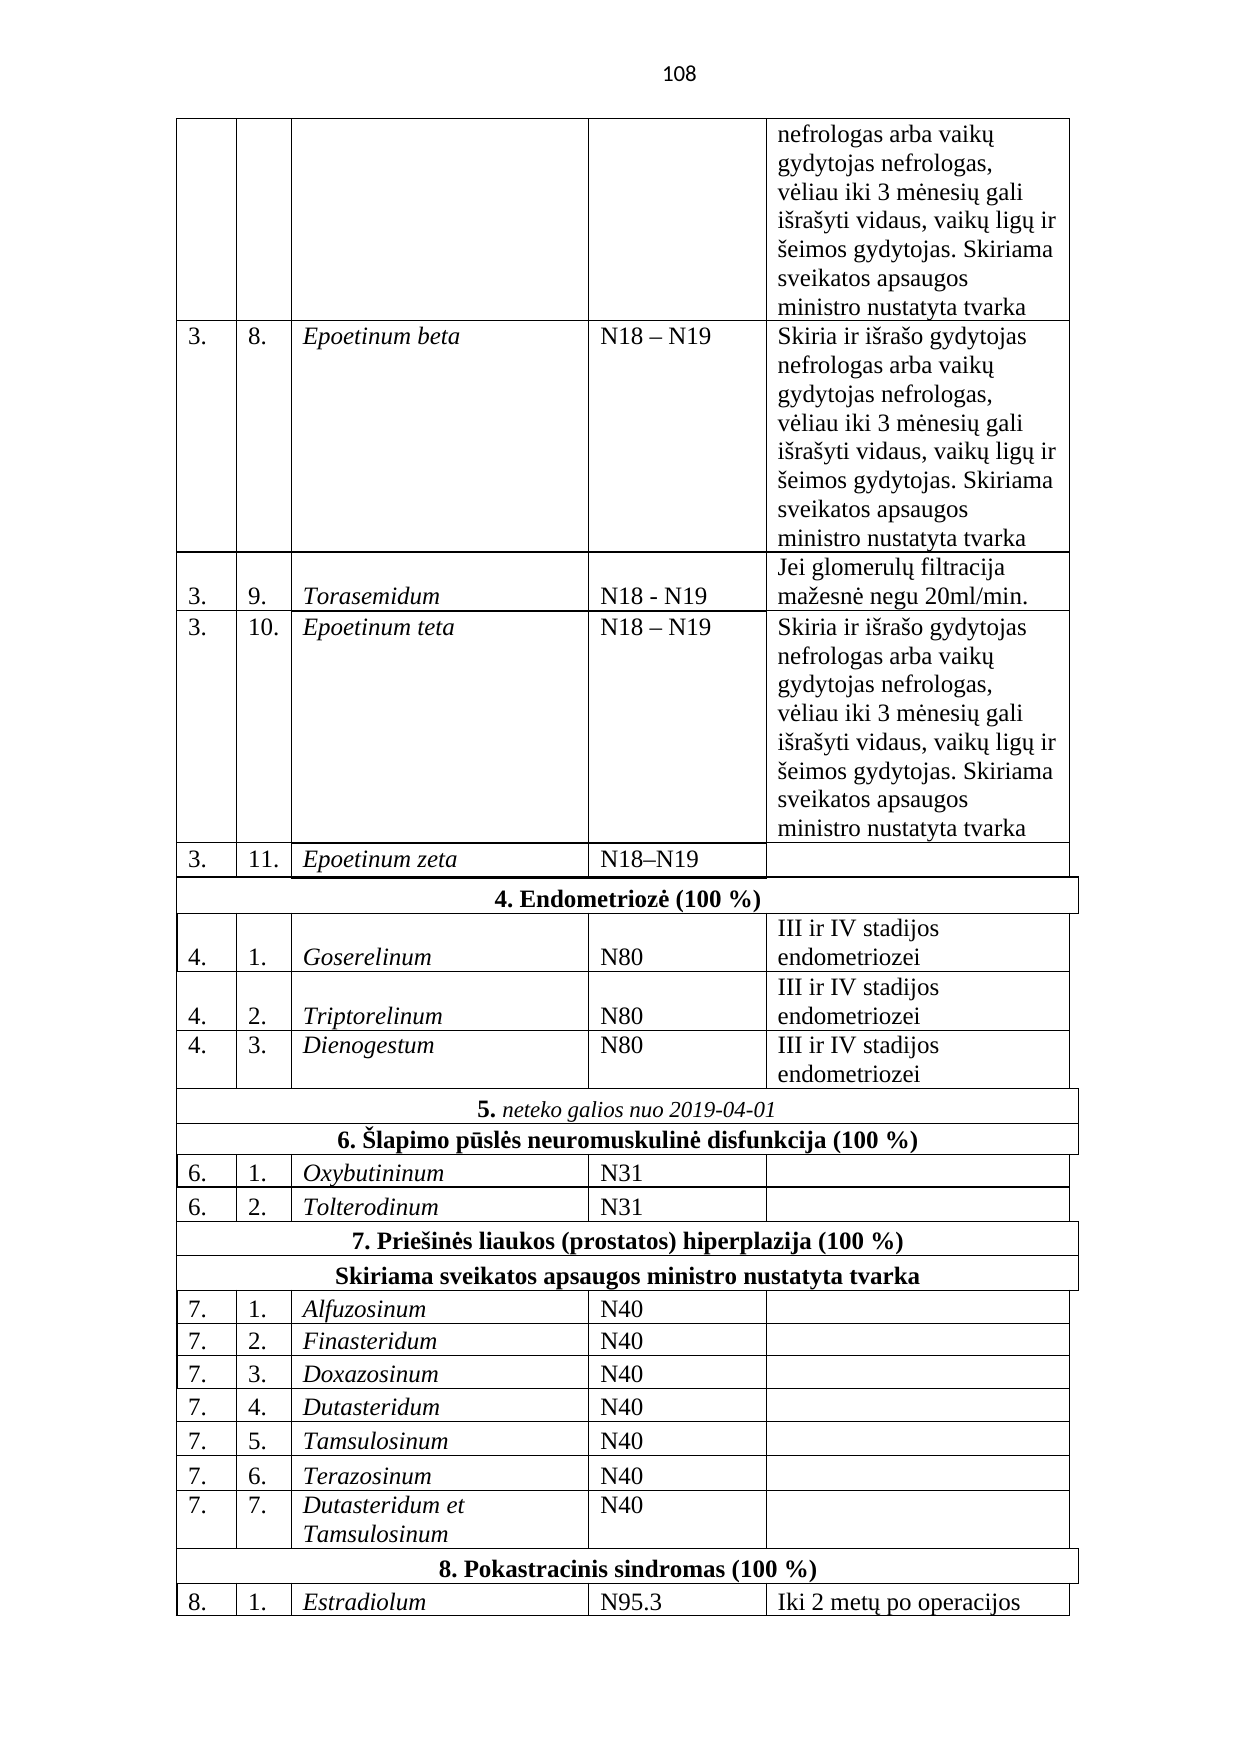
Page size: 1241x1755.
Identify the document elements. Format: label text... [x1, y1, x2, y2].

table_cell Oxybutininum [292, 1155, 588, 1186]
table_cell [1109, 913, 1123, 971]
table_cell [1099, 1088, 1103, 1122]
table_cell [1099, 913, 1103, 971]
table_cell N40 [589, 1456, 766, 1489]
table_cell [1103, 1290, 1109, 1322]
table_cell [1103, 1421, 1109, 1455]
table_cell [1099, 1548, 1103, 1582]
table_cell [1109, 1186, 1123, 1221]
table_cell 7. [178, 1356, 236, 1388]
table_cell [1074, 1291, 1079, 1322]
table_cell [1093, 1323, 1099, 1355]
table_cell N95.3 [589, 1584, 766, 1615]
table_cell [1093, 1123, 1099, 1154]
table_cell [1093, 1186, 1099, 1221]
table_cell Dienogestum [292, 1031, 588, 1088]
table_cell 4. Endometriozė (100 %) [177, 878, 1078, 912]
table_cell III ir IV stadijos endometriozei [767, 972, 1069, 1029]
table_cell [1109, 876, 1123, 912]
table_cell [1099, 1123, 1103, 1154]
table_cell [1084, 1123, 1088, 1154]
table_cell [1099, 1455, 1103, 1489]
table_cell [1088, 118, 1093, 320]
table_cell [1093, 1290, 1099, 1322]
table_cell [1088, 971, 1093, 1029]
table_cell [1099, 118, 1103, 320]
table_cell [1079, 1421, 1083, 1455]
table_cell [1079, 876, 1083, 912]
table_cell [1099, 1388, 1103, 1421]
table_cell N80 [589, 914, 766, 971]
table_cell [1084, 320, 1088, 551]
table_cell Jei glomerulų filtracija mažesnė negu 20ml/min. [767, 553, 1069, 610]
table_cell [1093, 876, 1099, 912]
table_cell [1084, 876, 1088, 912]
table_cell [1093, 1088, 1099, 1122]
table_cell [1103, 876, 1109, 912]
table_cell [1093, 1255, 1099, 1289]
table_cell [1103, 1221, 1109, 1255]
table_cell [1074, 551, 1079, 610]
table_cell [767, 1188, 1069, 1221]
table_cell 7. [177, 1491, 236, 1548]
table_cell 11. [237, 843, 291, 876]
table_cell [1088, 1030, 1093, 1088]
table_cell 7. [177, 1389, 236, 1421]
table_cell [237, 119, 291, 320]
table_cell [1103, 118, 1109, 320]
table_cell [1074, 1186, 1079, 1221]
table_cell 1. [237, 1291, 291, 1322]
table_cell [1103, 1186, 1109, 1221]
table_cell [1103, 842, 1109, 876]
table_cell [1103, 1455, 1109, 1489]
table_cell [1109, 610, 1123, 842]
table_cell N40 [589, 1356, 766, 1388]
table_cell [1079, 610, 1083, 842]
table_cell [1093, 1030, 1099, 1088]
table_cell [1109, 1030, 1123, 1088]
table_cell [1093, 1355, 1099, 1388]
table_cell [1099, 1355, 1103, 1388]
table_cell [1074, 1355, 1079, 1388]
table_cell [1088, 1548, 1093, 1582]
table_cell [1088, 1490, 1093, 1548]
table_cell [1088, 1221, 1093, 1255]
table_cell [1099, 842, 1103, 876]
table_cell [1099, 1154, 1103, 1186]
table_cell 8. [237, 321, 291, 551]
table_cell N18 – N19 [589, 612, 766, 842]
table_cell Doxazosinum [292, 1356, 588, 1388]
table_cell Alfuzosinum [292, 1291, 588, 1322]
table_cell [1074, 320, 1079, 551]
table_cell [1088, 551, 1093, 610]
table_cell [1103, 913, 1109, 971]
table_cell N40 [589, 1324, 766, 1355]
table_cell [1109, 1154, 1123, 1186]
table_cell N40 [589, 1389, 766, 1421]
table_cell [1088, 1186, 1093, 1221]
table_cell [1074, 971, 1079, 1029]
table_cell [1109, 1583, 1123, 1615]
table_cell [1093, 1583, 1099, 1615]
table_cell [1093, 1421, 1099, 1455]
table_cell [1079, 913, 1083, 971]
table_cell [1084, 1490, 1088, 1548]
table_cell [1109, 1355, 1123, 1388]
table_cell [1099, 1490, 1103, 1548]
table_cell N31 [589, 1155, 766, 1186]
table_cell [767, 1389, 1069, 1421]
table_cell [1109, 551, 1123, 610]
table_cell [1074, 1455, 1079, 1489]
table_cell Skiriama sveikatos apsaugos ministro nustatyta tvarka [177, 1256, 1078, 1289]
table_cell [1099, 320, 1103, 551]
table_cell 4. [237, 1389, 291, 1421]
table_cell 7. [237, 1491, 291, 1548]
table_cell [1074, 1323, 1079, 1355]
table_cell Estradiolum [292, 1584, 588, 1615]
table_cell [767, 1155, 1069, 1186]
table_cell 1. [237, 1584, 291, 1615]
table_cell [1093, 1154, 1099, 1186]
table_cell [1088, 1123, 1093, 1154]
table_cell [1084, 913, 1088, 971]
table_cell Goserelinum [292, 914, 588, 971]
table_cell Skiria ir išrašo gydytojas nefrologas arba vaikų gydytojas nefrologas, vėliau iki 3 mėnesių gali išrašyti vidaus, vaikų ligų ir šeimos gydytojas. Skiriama sveikatos apsaugos ministro nustatyta tvarka [767, 611, 1069, 842]
table_cell Terazosinum [292, 1456, 588, 1489]
table_cell [1109, 1455, 1123, 1489]
table_cell [1074, 610, 1079, 842]
table_cell [1084, 1030, 1088, 1088]
table_cell 3. [177, 843, 236, 876]
table_cell 6. [237, 1456, 291, 1489]
table_cell [1109, 1421, 1123, 1455]
table_cell [1103, 1255, 1109, 1289]
table_cell 3. [237, 1356, 291, 1388]
table_cell [1088, 610, 1093, 842]
table_cell [767, 1491, 1069, 1548]
table_cell [1109, 320, 1123, 551]
table_cell Iki 2 metų po operacijos [767, 1584, 1069, 1615]
table_cell [1099, 1323, 1103, 1355]
table_cell 6. [178, 1155, 236, 1186]
table_cell [1084, 1154, 1088, 1186]
table_cell 4. [178, 914, 236, 971]
table_cell [767, 1356, 1069, 1388]
table_cell [1079, 1388, 1083, 1421]
table_cell [1103, 320, 1109, 551]
table_cell [1079, 1290, 1083, 1322]
table_cell 5. [237, 1422, 291, 1455]
table_cell [1079, 320, 1083, 551]
table_cell [1093, 1490, 1099, 1548]
table_cell [1088, 876, 1093, 912]
table_cell N18 – N19 [589, 321, 766, 551]
table_cell [1088, 1323, 1093, 1355]
table_cell [1088, 1583, 1093, 1615]
table_cell 1. [237, 914, 291, 971]
table_cell 9. [237, 553, 291, 610]
table_cell [767, 843, 1069, 876]
table_cell [1103, 551, 1109, 610]
table_cell [1093, 1221, 1099, 1255]
table_cell [1088, 1355, 1093, 1388]
table_cell [1103, 1088, 1109, 1122]
table_cell [177, 119, 236, 320]
table_cell 10. [237, 611, 291, 842]
table_cell [1099, 551, 1103, 610]
table_cell [1084, 1186, 1088, 1221]
table_cell Epoetinum teta [292, 612, 588, 842]
table_cell [1084, 551, 1088, 610]
table_cell [1093, 1388, 1099, 1421]
table_cell III ir IV stadijos endometriozei [767, 1031, 1069, 1088]
table_cell 5. neteko galios nuo 2019-04-01 [177, 1089, 1078, 1122]
table_cell 3. [177, 611, 236, 842]
table_cell III ir IV stadijos endometriozei [767, 914, 1069, 971]
table_cell [1079, 842, 1083, 876]
table_cell [1109, 971, 1123, 1029]
table_cell [1103, 1030, 1109, 1088]
table_cell N18–N19 [589, 844, 766, 876]
table_cell [1084, 1583, 1088, 1615]
table_cell [1103, 971, 1109, 1029]
table_cell [1088, 1388, 1093, 1421]
table_cell 7. Priešinės liaukos (prostatos) hiperplazija (100 %) [177, 1222, 1078, 1255]
table_cell [1079, 1186, 1083, 1221]
table_cell [1103, 1548, 1109, 1582]
table_cell [1109, 1255, 1123, 1289]
table_cell Epoetinum zeta [292, 844, 588, 876]
table_cell [1084, 1388, 1088, 1421]
table_cell [1074, 1030, 1079, 1088]
table_cell [1084, 1355, 1088, 1388]
table_cell [1088, 1154, 1093, 1186]
table_cell [1109, 1548, 1123, 1582]
table_cell nefrologas arba vaikų gydytojas nefrologas, vėliau iki 3 mėnesių gali išrašyti vidaus, vaikų ligų ir šeimos gydytojas. Skiriama sveikatos apsaugos ministro nustatyta tvarka [767, 119, 1069, 320]
table_cell [1084, 842, 1088, 876]
table_cell [589, 119, 766, 320]
table_cell N40 [589, 1291, 766, 1322]
table_cell [1079, 1255, 1083, 1289]
table_cell [1099, 1221, 1103, 1255]
table_cell [767, 1291, 1069, 1322]
table_cell [1074, 1388, 1079, 1421]
table_cell 2. [237, 972, 291, 1029]
table_cell 7. [177, 1422, 236, 1455]
table_cell [1109, 1290, 1123, 1322]
table_cell [1084, 1455, 1088, 1489]
table_cell Dutasteridum [292, 1389, 588, 1421]
table_cell [1103, 1355, 1109, 1388]
table_cell 8. [178, 1584, 236, 1615]
table_cell [1109, 1088, 1123, 1122]
table_cell [1084, 1290, 1088, 1322]
table_cell Skiria ir išrašo gydytojas nefrologas arba vaikų gydytojas nefrologas, vėliau iki 3 mėnesių gali išrašyti vidaus, vaikų ligų ir šeimos gydytojas. Skiriama sveikatos apsaugos ministro nustatyta tvarka [767, 321, 1069, 551]
table_cell [1099, 1186, 1103, 1221]
table_cell Epoetinum beta [292, 321, 588, 551]
table_cell [1074, 842, 1079, 876]
table_cell 6. [177, 1188, 236, 1221]
table_cell [1088, 1421, 1093, 1455]
table_cell N40 [589, 1422, 766, 1455]
table_cell Finasteridum [292, 1324, 588, 1355]
table_cell 4. [177, 972, 236, 1029]
table_cell [1079, 1548, 1083, 1582]
table_cell [1079, 1123, 1083, 1154]
table_cell [1099, 1030, 1103, 1088]
table_cell 7. [178, 1324, 236, 1355]
table_cell [1074, 1490, 1079, 1548]
table_cell [292, 119, 588, 320]
table_cell [1103, 1583, 1109, 1615]
table_cell [1103, 1123, 1109, 1154]
table_cell [1099, 876, 1103, 912]
table_cell [1099, 1255, 1103, 1289]
table_cell [1093, 551, 1099, 610]
table_cell [1079, 1355, 1083, 1388]
table_cell [1088, 842, 1093, 876]
table_cell [1084, 1088, 1088, 1122]
table_cell [1109, 842, 1123, 876]
table_cell [1109, 1123, 1123, 1154]
table_cell [1074, 1584, 1079, 1615]
table_cell [1079, 1490, 1083, 1548]
table_cell [1084, 1548, 1088, 1582]
table_cell [1093, 1455, 1099, 1489]
table_cell [767, 1422, 1069, 1455]
table_cell [1099, 1290, 1103, 1322]
table_cell 8. Pokastracinis sindromas (100 %) [177, 1549, 1078, 1582]
table_cell 7. [178, 1291, 236, 1322]
table_cell [1079, 1154, 1083, 1186]
table_cell [1084, 1421, 1088, 1455]
table_cell [1109, 1490, 1123, 1548]
table_cell [1088, 1290, 1093, 1322]
table_cell [1109, 1323, 1123, 1355]
table_cell [1084, 1221, 1088, 1255]
table_cell [1079, 1323, 1083, 1355]
table_cell Triptorelinum [292, 972, 588, 1029]
table_cell [1093, 118, 1099, 320]
table_cell 2. [237, 1188, 291, 1221]
table_cell [1079, 1030, 1083, 1088]
table_cell [1079, 1455, 1083, 1489]
table_cell [1074, 914, 1079, 971]
table_cell [1079, 551, 1083, 610]
table_cell [1088, 913, 1093, 971]
table_cell [1084, 1255, 1088, 1289]
table_cell 3. [177, 321, 236, 551]
table_cell Dutasteridum et Tamsulosinum [292, 1491, 588, 1548]
table_cell [1084, 971, 1088, 1029]
table_cell [1079, 1221, 1083, 1255]
table_cell 3. [237, 1031, 291, 1088]
table_cell [1099, 610, 1103, 842]
table_cell 2. [237, 1324, 291, 1355]
table_cell [1088, 1255, 1093, 1289]
table_cell N18 - N19 [589, 553, 766, 610]
table_cell [1093, 971, 1099, 1029]
table_cell [1079, 1088, 1083, 1122]
table_cell [1093, 1548, 1099, 1582]
table_cell [1079, 1583, 1083, 1615]
table_cell [1109, 118, 1123, 320]
table_cell [1084, 1323, 1088, 1355]
table_cell [1103, 1154, 1109, 1186]
table_cell [767, 1456, 1069, 1489]
table_cell [1093, 320, 1099, 551]
table_cell [1088, 320, 1093, 551]
table_cell N80 [589, 972, 766, 1029]
table_cell [1103, 1490, 1109, 1548]
table_cell Tolterodinum [292, 1188, 588, 1221]
table_cell [1099, 971, 1103, 1029]
table_cell [1103, 1388, 1109, 1421]
table_cell [1074, 1155, 1079, 1186]
table_cell [1088, 1455, 1093, 1489]
table_cell [1093, 842, 1099, 876]
table_cell N31 [589, 1188, 766, 1221]
table_cell [1099, 1421, 1103, 1455]
table_cell 3. [177, 553, 236, 610]
table_cell [1088, 1088, 1093, 1122]
table_cell [1099, 1583, 1103, 1615]
table_cell N40 [589, 1491, 766, 1548]
table_cell [1084, 118, 1088, 320]
table_cell [1074, 118, 1079, 320]
table_cell [1103, 1323, 1109, 1355]
table_cell [1079, 971, 1083, 1029]
table_cell 1. [237, 1155, 291, 1186]
table_cell [1093, 913, 1099, 971]
table_cell [1109, 1221, 1123, 1255]
table_cell Torasemidum [292, 553, 588, 610]
table_cell [1079, 118, 1083, 320]
table_cell Tamsulosinum [292, 1422, 588, 1455]
table_cell [1093, 610, 1099, 842]
table_cell N80 [589, 1031, 766, 1088]
table_cell [1103, 610, 1109, 842]
table_cell 6. Šlapimo pūslės neuromuskulinė disfunkcija (100 %) [177, 1124, 1078, 1154]
table_cell [1074, 1421, 1079, 1455]
table_cell 4. [177, 1031, 236, 1088]
table_cell [767, 1324, 1069, 1355]
table_cell [1109, 1388, 1123, 1421]
table_cell 7. [177, 1456, 236, 1489]
table_cell [1084, 610, 1088, 842]
